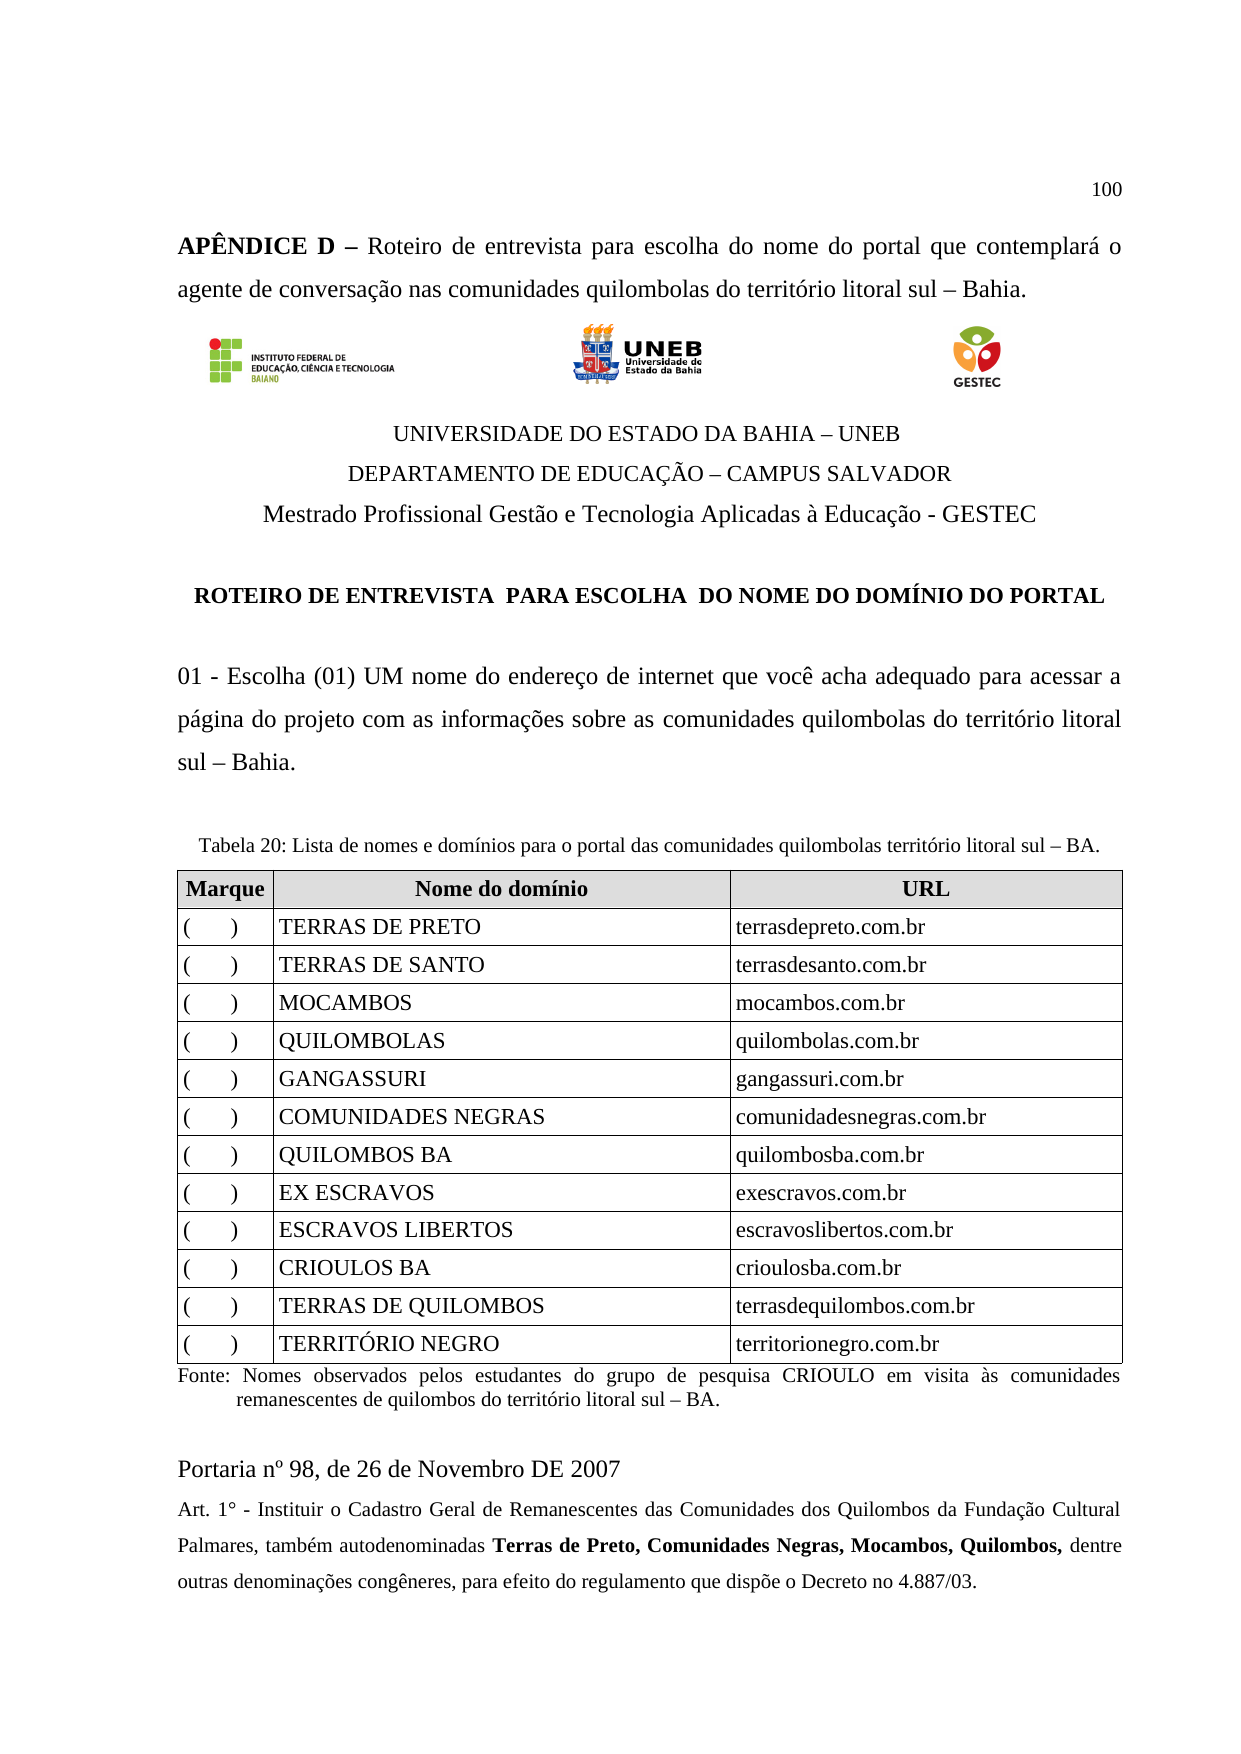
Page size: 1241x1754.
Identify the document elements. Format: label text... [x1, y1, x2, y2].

table_cell quilombosba.com.br [731, 1136, 1122, 1173]
table_cell mocambos.com.br [731, 984, 1122, 1021]
text Portaria nº 98, de 26 de Novembro DE 2007 [177, 1454, 1122, 1482]
table_header Marque [178, 871, 273, 907]
table_header [177, 317, 492, 377]
table_cell QUILOMBOS BA [274, 1136, 730, 1173]
table_cell MOCAMBOS [274, 984, 730, 1021]
table_cell comunidadesnegras.com.br [731, 1098, 1122, 1135]
text Tabela 20: Lista de nomes e domínios para o portal das comunidades quilombolas território litoral sul – BA. [177, 833, 1122, 857]
table_cell gangassuri.com.br [731, 1060, 1122, 1097]
table_cell ( ) [178, 1326, 273, 1362]
table_cell territorionegro.com.br [731, 1326, 1122, 1362]
table_cell quilombolas.com.br [731, 1022, 1122, 1059]
text UNIVERSIDADE DO ESTADO DA BAHIA – UNEB [177, 420, 1122, 447]
table_cell exescravos.com.br [731, 1174, 1122, 1211]
table_cell TERRITÓRIO NEGRO [274, 1326, 730, 1362]
table_cell terrasdesanto.com.br [731, 946, 1122, 983]
text Fonte: Nomes observados pelos estudantes do grupo de pesquisa CRIOULO em visita às comunidades remanescentes de quilombos do território litoral sul – BA. [177, 1364, 1122, 1411]
table_cell ( ) [178, 1060, 273, 1097]
table_cell ( ) [178, 946, 273, 983]
table_cell EX ESCRAVOS [274, 1174, 730, 1211]
text APÊNDICE D – Roteiro de entrevista para escolha do nome do portal que contemplará o agente de conversação nas comunidades quilombolas do território litoral sul – Bahia. [177, 231, 1122, 303]
table_cell crioulosba.com.br [731, 1250, 1122, 1287]
table_cell ( ) [178, 1212, 273, 1249]
table_cell ( ) [178, 909, 273, 945]
table_cell TERRAS DE QUILOMBOS [274, 1288, 730, 1324]
table_cell COMUNIDADES NEGRAS [274, 1098, 730, 1135]
picture [573, 324, 702, 384]
text ROTEIRO DE ENTREVISTA PARA ESCOLHA DO NOME DO DOMÍNIO DO PORTAL [177, 582, 1122, 608]
table_cell escravoslibertos.com.br [731, 1212, 1122, 1249]
picture [952, 326, 1002, 390]
table_cell ( ) [178, 984, 273, 1021]
text DEPARTAMENTO DE EDUCAÇÃO – CAMPUS SALVADOR [177, 460, 1122, 486]
table_header URL [731, 871, 1122, 907]
table_header Nome do domínio [274, 871, 730, 907]
table_cell CRIOULOS BA [274, 1250, 730, 1287]
table_cell ( ) [178, 1098, 273, 1135]
table_cell ( ) [178, 1250, 273, 1287]
table_cell QUILOMBOLAS [274, 1022, 730, 1059]
table_cell TERRAS DE SANTO [274, 946, 730, 983]
table_cell terrasdequilombos.com.br [731, 1288, 1122, 1324]
table_cell TERRAS DE PRETO [274, 909, 730, 945]
table_cell ( ) [178, 1136, 273, 1173]
table_cell ( ) [178, 1288, 273, 1324]
table_cell ( ) [178, 1174, 273, 1211]
table_header [807, 317, 1122, 377]
text Art. 1° - Instituir o Cadastro Geral de Remanescentes das Comunidades dos Quilombos da Fundação Cultural Palmares, também autodenominadas Terras de Preto, Comunidades Negras, Mocambos, Quilombos, dentre outras denominações congêneres, para efeito do regulamento que dispõe o Decreto no 4.887/03. [177, 1497, 1122, 1593]
text 01 - Escolha (01) UM nome do endereço de internet que você acha adequado para acessar a página do projeto com as informações sobre as comunidades quilombolas do território litoral sul – Bahia. [177, 661, 1122, 776]
table_header [492, 317, 807, 377]
table_cell GANGASSURI [274, 1060, 730, 1097]
table_cell ( ) [178, 1022, 273, 1059]
table_cell ESCRAVOS LIBERTOS [274, 1212, 730, 1249]
text Mestrado Profissional Gestão e Tecnologia Aplicadas à Educação - GESTEC [177, 499, 1122, 528]
picture [205, 321, 401, 399]
table_cell terrasdepreto.com.br [731, 909, 1122, 945]
